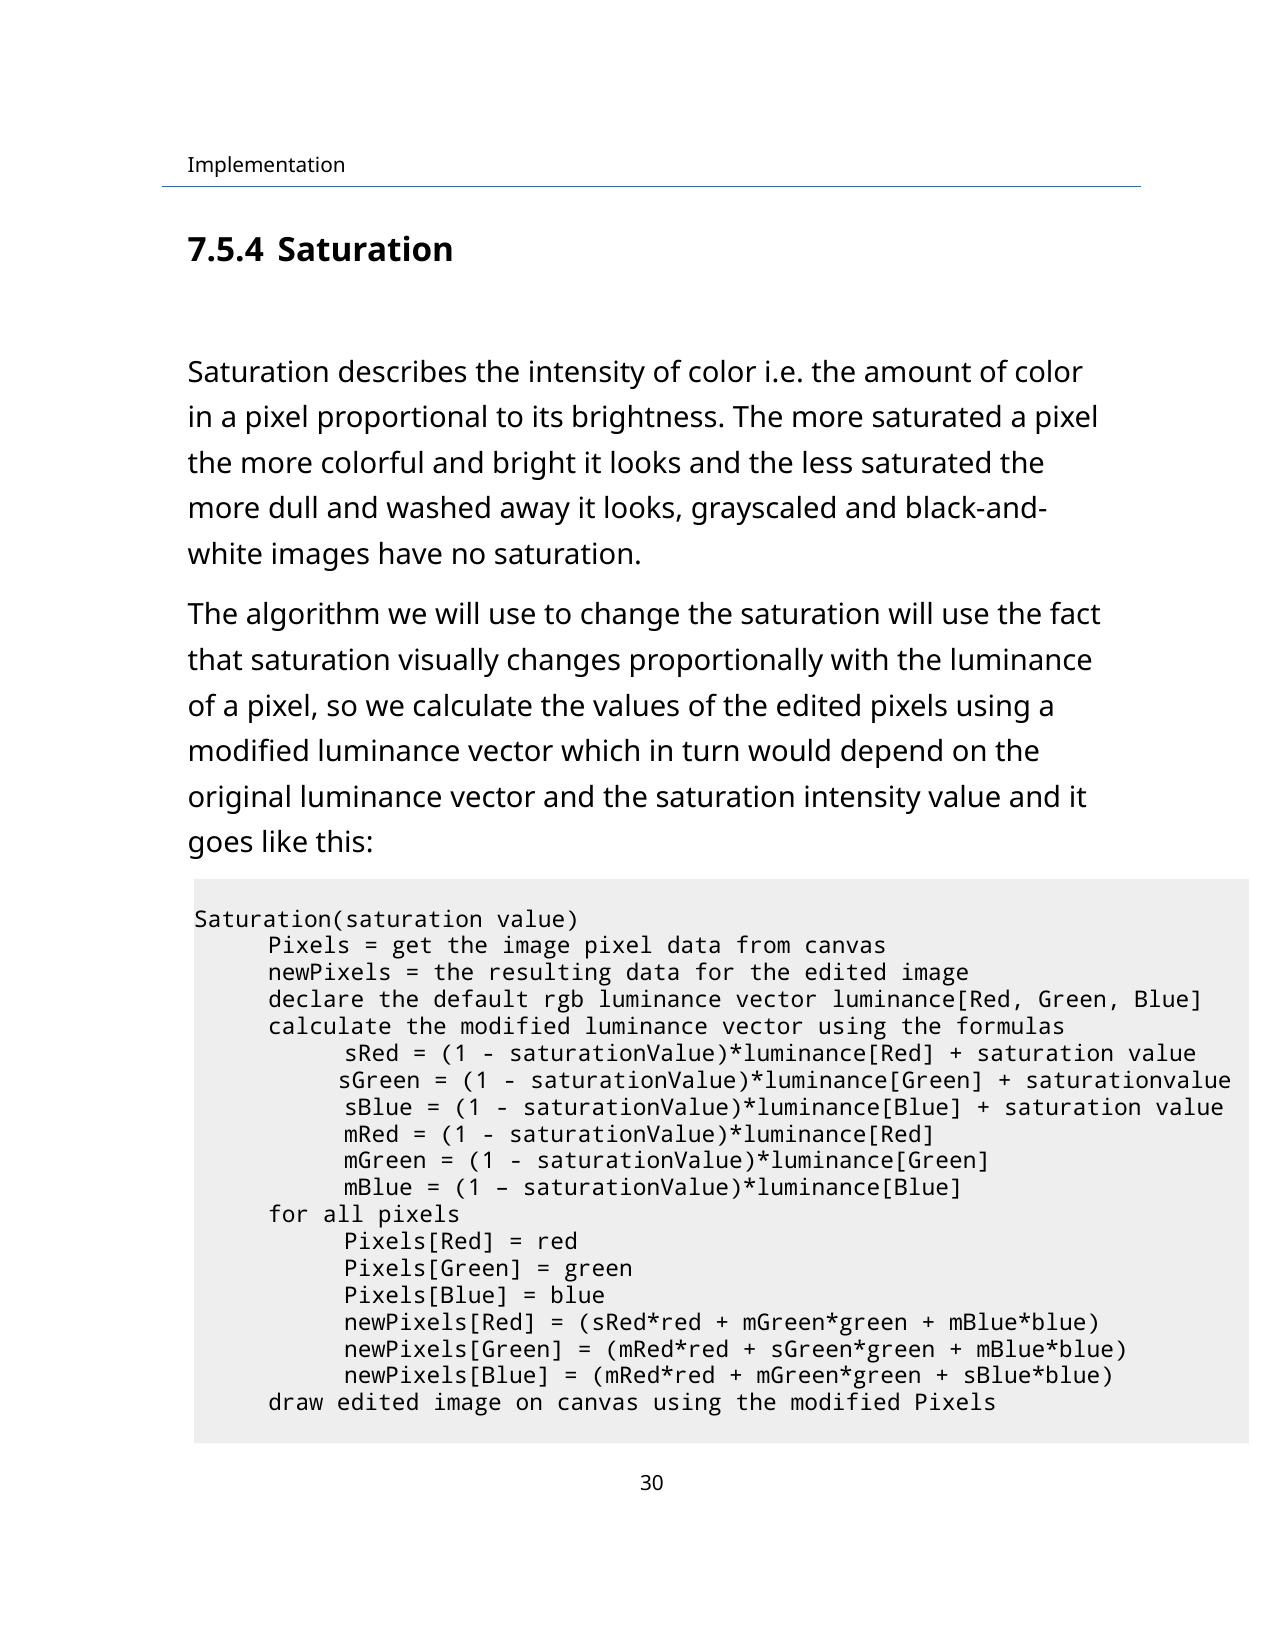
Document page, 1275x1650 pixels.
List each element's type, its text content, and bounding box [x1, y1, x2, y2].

text The algorithm we will use to change the saturation will use the fact that saturation visually changes proportionally with the luminance of a pixel, so we calculate the values of the edited pixels using a modified luminance vector which in turn would depend on the original luminance vector and the saturation intensity value and it goes like this: [187, 594, 1116, 861]
text Saturation describes the intensity of color i.e. the amount of color in a pixel proportional to its brightness. The more saturated a pixel the more colorful and bright it looks and the less saturated the more dull and washed away it looks, grayscaled and black-and-white images have no saturation. [187, 351, 1116, 573]
subtitle Saturation [187, 226, 1116, 271]
